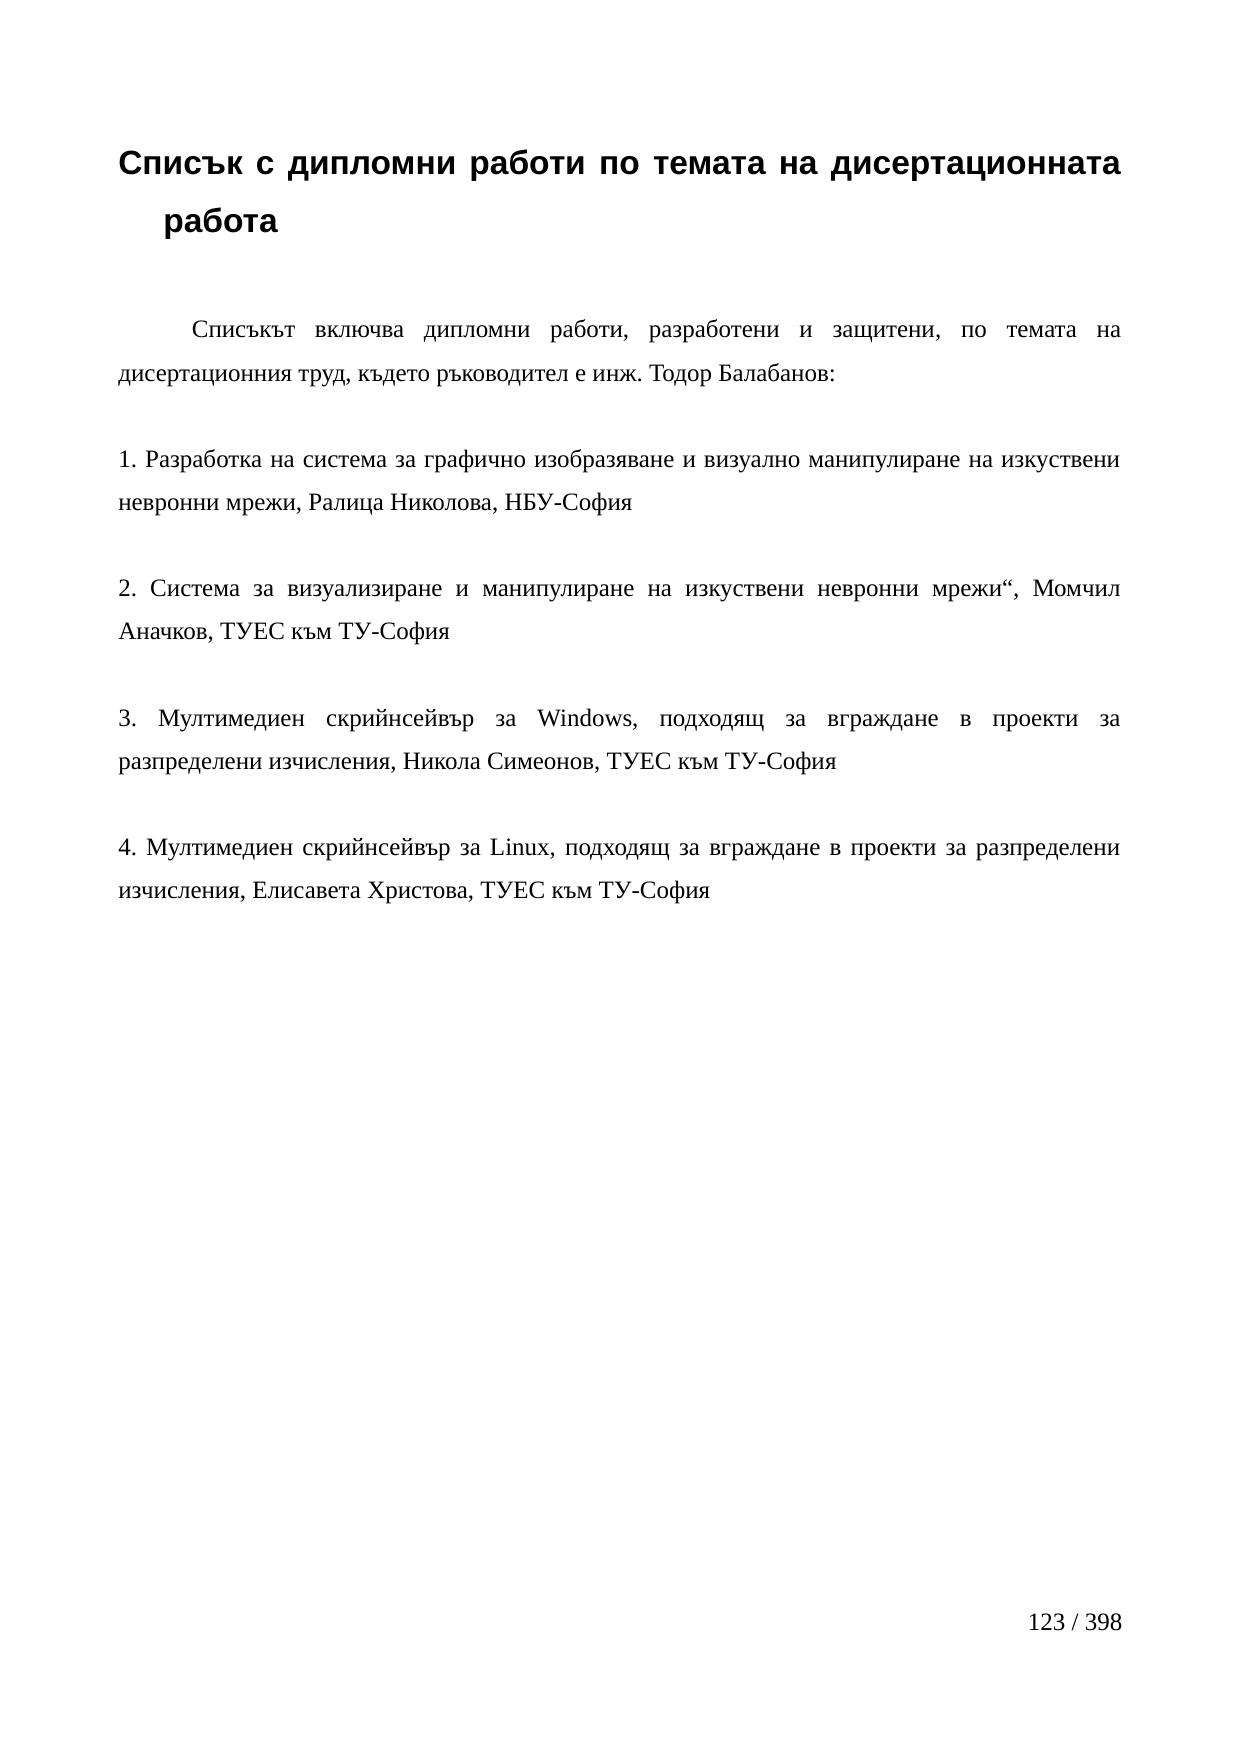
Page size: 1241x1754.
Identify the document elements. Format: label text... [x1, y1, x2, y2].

text 1. Разработка на система за графично изобразяване и визуално манипулиране на изкуствени невронни мрежи, Ралица Николова, НБУ-София [118, 444, 1122, 516]
text 4. Мултимедиен скрийнсейвър за Linux, подходящ за вграждане в проекти за разпределени изчисления, Елисавета Христова, ТУЕС към ТУ-София [118, 832, 1122, 904]
text Списъкът включва дипломни работи, разработени и защитени, по темата на дисертационния труд, където ръководител е инж. Тодор Балабанов: [118, 314, 1122, 386]
text 3. Мултимедиен скрийнсейвър за Windows, подходящ за вграждане в проекти за разпределени изчисления, Никола Симеонов, ТУЕС към ТУ-София [118, 703, 1122, 774]
text 2. Система за визуализиране и манипулиране на изкуствени невронни мрежи“, Момчил Аначков, ТУЕС към ТУ-София [118, 573, 1122, 645]
subtitle Списък с дипломни работи по темата на дисертационната работа [118, 143, 1122, 240]
